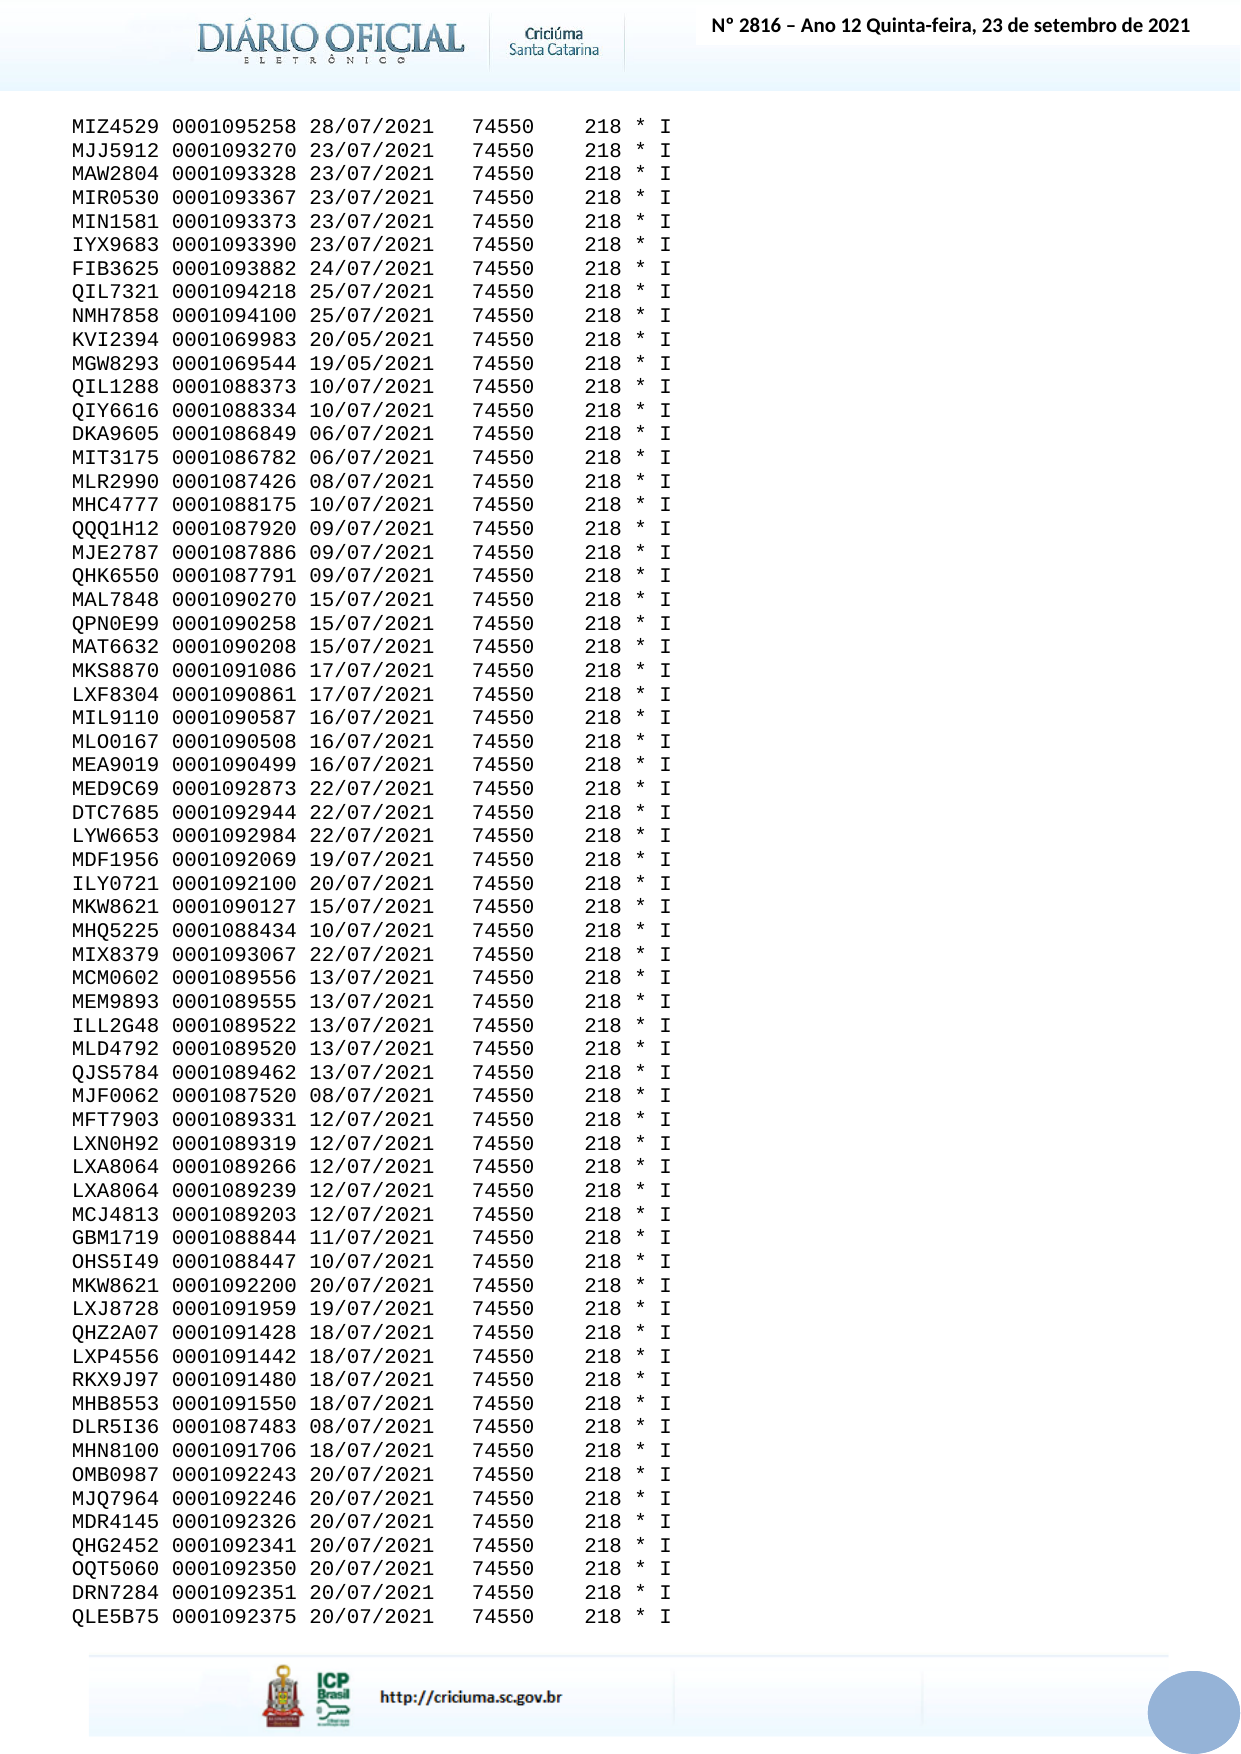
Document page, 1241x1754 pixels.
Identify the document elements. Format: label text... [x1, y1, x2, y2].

text MJQ7964 0001092246 20/07/2021 74550 218 * I [59, 1487, 1167, 1511]
text MIT3175 0001086782 06/07/2021 74550 218 * I [59, 447, 1167, 471]
text LXF8304 0001090861 17/07/2021 74550 218 * I [59, 683, 1167, 707]
text LYW6653 0001092984 22/07/2021 74550 218 * I [59, 825, 1167, 849]
text KVI2394 0001069983 20/05/2021 74550 218 * I [59, 329, 1167, 352]
text IYX9683 0001093390 23/07/2021 74550 218 * I [59, 234, 1167, 258]
text MFT7903 0001089331 12/07/2021 74550 218 * I [59, 1109, 1167, 1133]
text MHQ5225 0001088434 10/07/2021 74550 218 * I [59, 920, 1167, 944]
text LXN0H92 0001089319 12/07/2021 74550 218 * I [59, 1133, 1167, 1156]
text NMH7858 0001094100 25/07/2021 74550 218 * I [59, 305, 1167, 329]
text MIL9110 0001090587 16/07/2021 74550 218 * I [59, 707, 1167, 731]
text OMB0987 0001092243 20/07/2021 74550 218 * I [59, 1464, 1167, 1487]
text MHC4777 0001088175 10/07/2021 74550 218 * I [59, 494, 1167, 518]
text OQT5060 0001092350 20/07/2021 74550 218 * I [59, 1558, 1167, 1582]
text MKW8621 0001092200 20/07/2021 74550 218 * I [59, 1275, 1167, 1298]
text MHB8553 0001091550 18/07/2021 74550 218 * I [59, 1393, 1167, 1417]
text MKW8621 0001090127 15/07/2021 74550 218 * I [59, 896, 1167, 920]
text MJF0062 0001087520 08/07/2021 74550 218 * I [59, 1086, 1167, 1109]
text FIB3625 0001093882 24/07/2021 74550 218 * I [59, 258, 1167, 282]
text LXA8064 0001089266 12/07/2021 74550 218 * I [59, 1156, 1167, 1180]
text MCM0602 0001089556 13/07/2021 74550 218 * I [59, 967, 1167, 991]
text MIZ4529 0001095258 28/07/2021 74550 218 * I [59, 116, 1167, 140]
text MEA9019 0001090499 16/07/2021 74550 218 * I [59, 754, 1167, 778]
text RKX9J97 0001091480 18/07/2021 74550 218 * I [59, 1369, 1167, 1393]
text QQQ1H12 0001087920 09/07/2021 74550 218 * I [59, 518, 1167, 542]
text MLO0167 0001090508 16/07/2021 74550 218 * I [59, 731, 1167, 754]
text MLD4792 0001089520 13/07/2021 74550 218 * I [59, 1038, 1167, 1062]
text DTC7685 0001092944 22/07/2021 74550 218 * I [59, 802, 1167, 825]
text MLR2990 0001087426 08/07/2021 74550 218 * I [59, 471, 1167, 494]
text QIL7321 0001094218 25/07/2021 74550 218 * I [59, 282, 1167, 305]
text MAT6632 0001090208 15/07/2021 74550 218 * I [59, 636, 1167, 660]
text DLR5I36 0001087483 08/07/2021 74550 218 * I [59, 1417, 1167, 1440]
text MGW8293 0001069544 19/05/2021 74550 218 * I [59, 352, 1167, 376]
text QHZ2A07 0001091428 18/07/2021 74550 218 * I [59, 1322, 1167, 1346]
text MDR4145 0001092326 20/07/2021 74550 218 * I [59, 1511, 1167, 1535]
text MDF1956 0001092069 19/07/2021 74550 218 * I [59, 849, 1167, 873]
text MJE2787 0001087886 09/07/2021 74550 218 * I [59, 542, 1167, 565]
text MIR0530 0001093367 23/07/2021 74550 218 * I [59, 187, 1167, 211]
text OHS5I49 0001088447 10/07/2021 74550 218 * I [59, 1251, 1167, 1275]
text QJS5784 0001089462 13/07/2021 74550 218 * I [59, 1062, 1167, 1086]
text MED9C69 0001092873 22/07/2021 74550 218 * I [59, 778, 1167, 802]
text MIX8379 0001093067 22/07/2021 74550 218 * I [59, 944, 1167, 967]
text GBM1719 0001088844 11/07/2021 74550 218 * I [59, 1227, 1167, 1251]
text MAW2804 0001093328 23/07/2021 74550 218 * I [59, 163, 1167, 187]
text ILL2G48 0001089522 13/07/2021 74550 218 * I [59, 1014, 1167, 1038]
text QIL1288 0001088373 10/07/2021 74550 218 * I [59, 376, 1167, 400]
text LXP4556 0001091442 18/07/2021 74550 218 * I [59, 1346, 1167, 1369]
text QHK6550 0001087791 09/07/2021 74550 218 * I [59, 565, 1167, 589]
text MEM9893 0001089555 13/07/2021 74550 218 * I [59, 991, 1167, 1014]
text ILY0721 0001092100 20/07/2021 74550 218 * I [59, 873, 1167, 896]
text LXJ8728 0001091959 19/07/2021 74550 218 * I [59, 1298, 1167, 1322]
text MHN8100 0001091706 18/07/2021 74550 218 * I [59, 1440, 1167, 1464]
text MKS8870 0001091086 17/07/2021 74550 218 * I [59, 660, 1167, 683]
text DRN7284 0001092351 20/07/2021 74550 218 * I [59, 1582, 1167, 1606]
text QLE5B75 0001092375 20/07/2021 74550 218 * I [59, 1606, 1167, 1629]
text MCJ4813 0001089203 12/07/2021 74550 218 * I [59, 1204, 1167, 1227]
text MJJ5912 0001093270 23/07/2021 74550 218 * I [59, 140, 1167, 163]
text QIY6616 0001088334 10/07/2021 74550 218 * I [59, 400, 1167, 423]
text LXA8064 0001089239 12/07/2021 74550 218 * I [59, 1180, 1167, 1204]
text MAL7848 0001090270 15/07/2021 74550 218 * I [59, 589, 1167, 613]
text QPN0E99 0001090258 15/07/2021 74550 218 * I [59, 613, 1167, 636]
text DKA9605 0001086849 06/07/2021 74550 218 * I [59, 423, 1167, 447]
text QHG2452 0001092341 20/07/2021 74550 218 * I [59, 1535, 1167, 1558]
text MIN1581 0001093373 23/07/2021 74550 218 * I [59, 211, 1167, 234]
